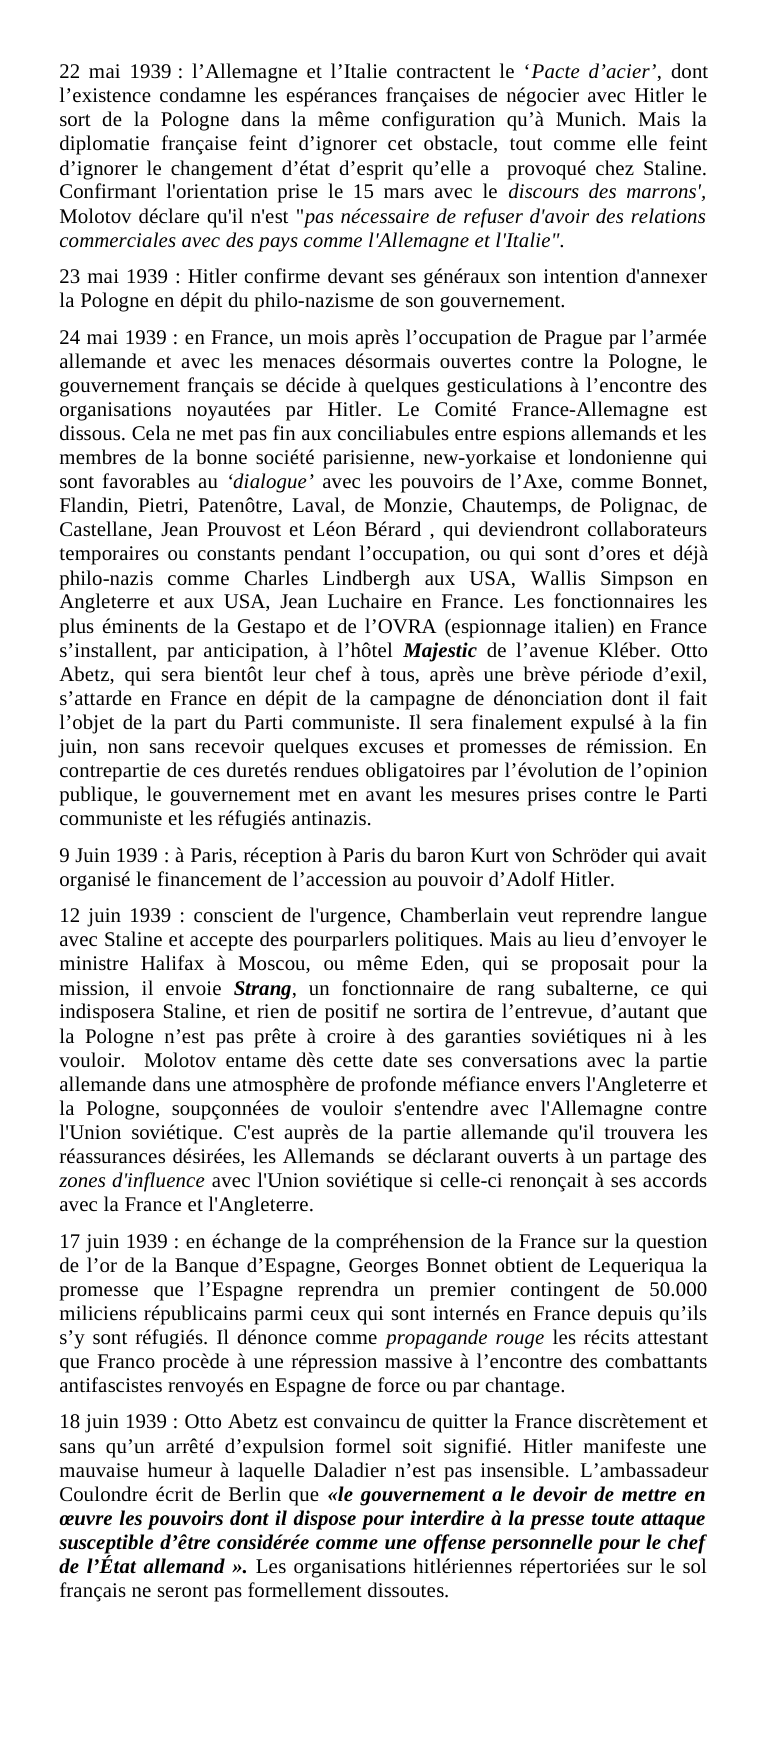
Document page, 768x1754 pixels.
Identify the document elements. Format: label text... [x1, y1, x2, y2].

text 17 juin 1939 : en échange de la compréhension de la France sur la question de l’or de la Banque d’Espagne, Georges Bonnet obtient de Lequeriqua la promesse que l’Espagne reprendra un premier contingent de 50.000 miliciens républicains parmi ceux qui sont internés en France depuis qu’ils s’y sont réfugiés. Il dénonce comme propagande rouge les récits attestant que Franco procède à une répression massive à l’encontre des combattants antifascistes renvoyés en Espagne de force ou par chantage. [59, 1228, 709, 1397]
text 18 juin 1939 : Otto Abetz est convaincu de quitter la France discrètement et sans qu’un arrêté d’expulsion formel soit signifié. Hitler manifeste une mauvaise humeur à laquelle Daladier n’est pas insensible. L’ambassadeur Coulondre écrit de Berlin que «le gouvernement a le devoir de mettre en œuvre les pouvoirs dont il dispose pour interdire à la presse toute attaque susceptible d’être considérée comme une offense personnelle pour le chef de l’État allemand ». Les organisations hitlériennes répertoriées sur le sol français ne seront pas formellement dissoutes. [59, 1409, 709, 1602]
text 9 Juin 1939 : à Paris, réception à Paris du baron Kurt von Schröder qui avait organisé le financement de l’accession au pouvoir d’Adolf Hitler. [59, 842, 709, 891]
text 22 mai 1939 : l’Allemagne et l’Italie contractent le ‘Pacte d’acier’, dont l’existence condamne les espérances françaises de négocier avec Hitler le sort de la Pologne dans la même configuration qu’à Munich. Mais la diplomatie française feint d’ignorer cet obstacle, tout comme elle feint d’ignorer le changement d’état d’esprit qu’elle a provoqué chez Staline. Confirmant l'orientation prise le 15 mars avec le discours des marrons', Molotov déclare qu'il n'est "pas nécessaire de refuser d'avoir des relations commerciales avec des pays comme l'Allemagne et l'Italie". [59, 59, 709, 252]
text 24 mai 1939 : en France, un mois après l’occupation de Prague par l’armée allemande et avec les menaces désormais ouvertes contre la Pologne, le gouvernement français se décide à quelques gesticulations à l’encontre des organisations noyautées par Hitler. Le Comité France-Allemagne est dissous. Cela ne met pas fin aux conciliabules entre espions allemands et les membres de la bonne société parisienne, new-yorkaise et londonienne qui sont favorables au ‘dialogue’ avec les pouvoirs de l’Axe, comme Bonnet, Flandin, Pietri, Patenôtre, Laval, de Monzie, Chautemps, de Polignac, de Castellane, Jean Prouvost et Léon Bérard , qui deviendront collaborateurs temporaires ou constants pendant l’occupation, ou qui sont d’ores et déjà philo-nazis comme Charles Lindbergh aux USA, Wallis Simpson en Angleterre et aux USA, Jean Luchaire en France. Les fonctionnaires les plus éminents de la Gestapo et de l’OVRA (espionnage italien) en France s’installent, par anticipation, à l’hôtel Majestic de l’avenue Kléber. Otto Abetz, qui sera bientôt leur chef à tous, après une brève période d’exil, s’attarde en France en dépit de la campagne de dénonciation dont il fait l’objet de la part du Parti communiste. Il sera finalement expulsé à la fin juin, non sans recevoir quelques excuses et promesses de rémission. En contrepartie de ces duretés rendues obligatoires par l’évolution de l’opinion publique, le gouvernement met en avant les mesures prises contre le Parti communiste et les réfugiés antinazis. [59, 325, 709, 830]
text 12 juin 1939 : conscient de l'urgence, Chamberlain veut reprendre langue avec Staline et accepte des pourparlers politiques. Mais au lieu d’envoyer le ministre Halifax à Moscou, ou même Eden, qui se proposait pour la mission, il envoie Strang, un fonctionnaire de rang subalterne, ce qui indisposera Staline, et rien de positif ne sortira de l’entrevue, d’autant que la Pologne n’est pas prête à croire à des garanties soviétiques ni à les vouloir. Molotov entame dès cette date ses conversations avec la partie allemande dans une atmosphère de profonde méfiance envers l'Angleterre et la Pologne, soupçonnées de vouloir s'entendre avec l'Allemagne contre l'Union soviétique. C'est auprès de la partie allemande qu'il trouvera les réassurances désirées, les Allemands se déclarant ouverts à un partage des zones d'influence avec l'Union soviétique si celle-ci renonçait à ses accords avec la France et l'Angleterre. [59, 903, 709, 1216]
text 23 mai 1939 : Hitler confirme devant ses généraux son intention d'annexer la Pologne en dépit du philo-nazisme de son gouvernement. [59, 264, 709, 312]
